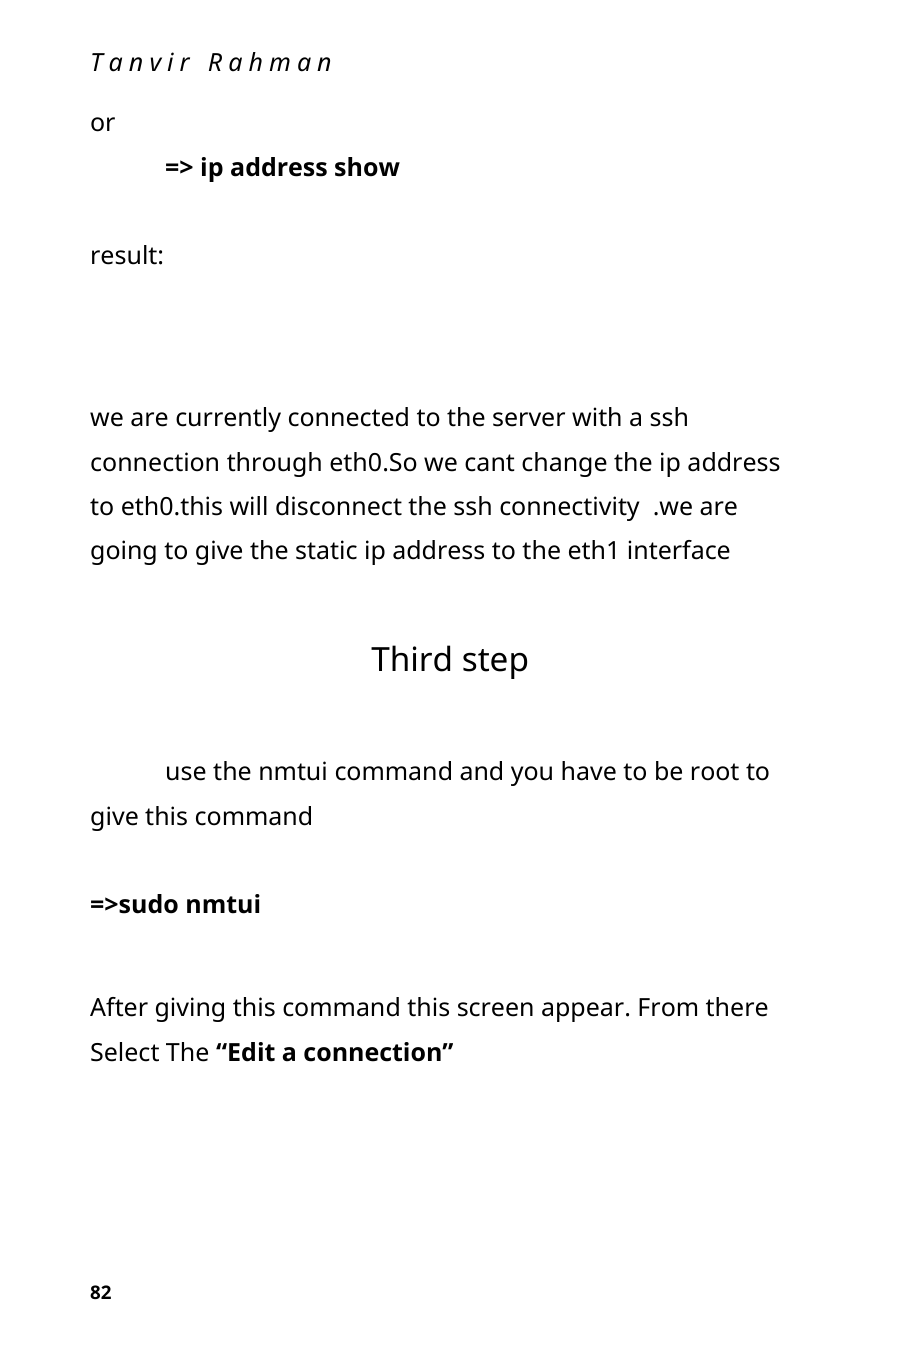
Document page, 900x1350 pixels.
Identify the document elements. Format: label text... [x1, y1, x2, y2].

text we are currently connected to the server with a ssh connection through eth0.So we cant change the ip address to eth0.this will disconnect the ssh connectivity .we are going to give the static ip address to the eth1 interface [90, 400, 810, 567]
text =>sudo nmtui [90, 887, 810, 921]
text => ip address show [90, 149, 810, 183]
text Third step [90, 636, 810, 681]
text After giving this command this screen appear. From there Select The “Edit a connection” [90, 990, 810, 1068]
text use the nmtui command and you have to be root to give this command [90, 754, 810, 832]
text or [90, 105, 810, 139]
text result: [90, 238, 810, 272]
